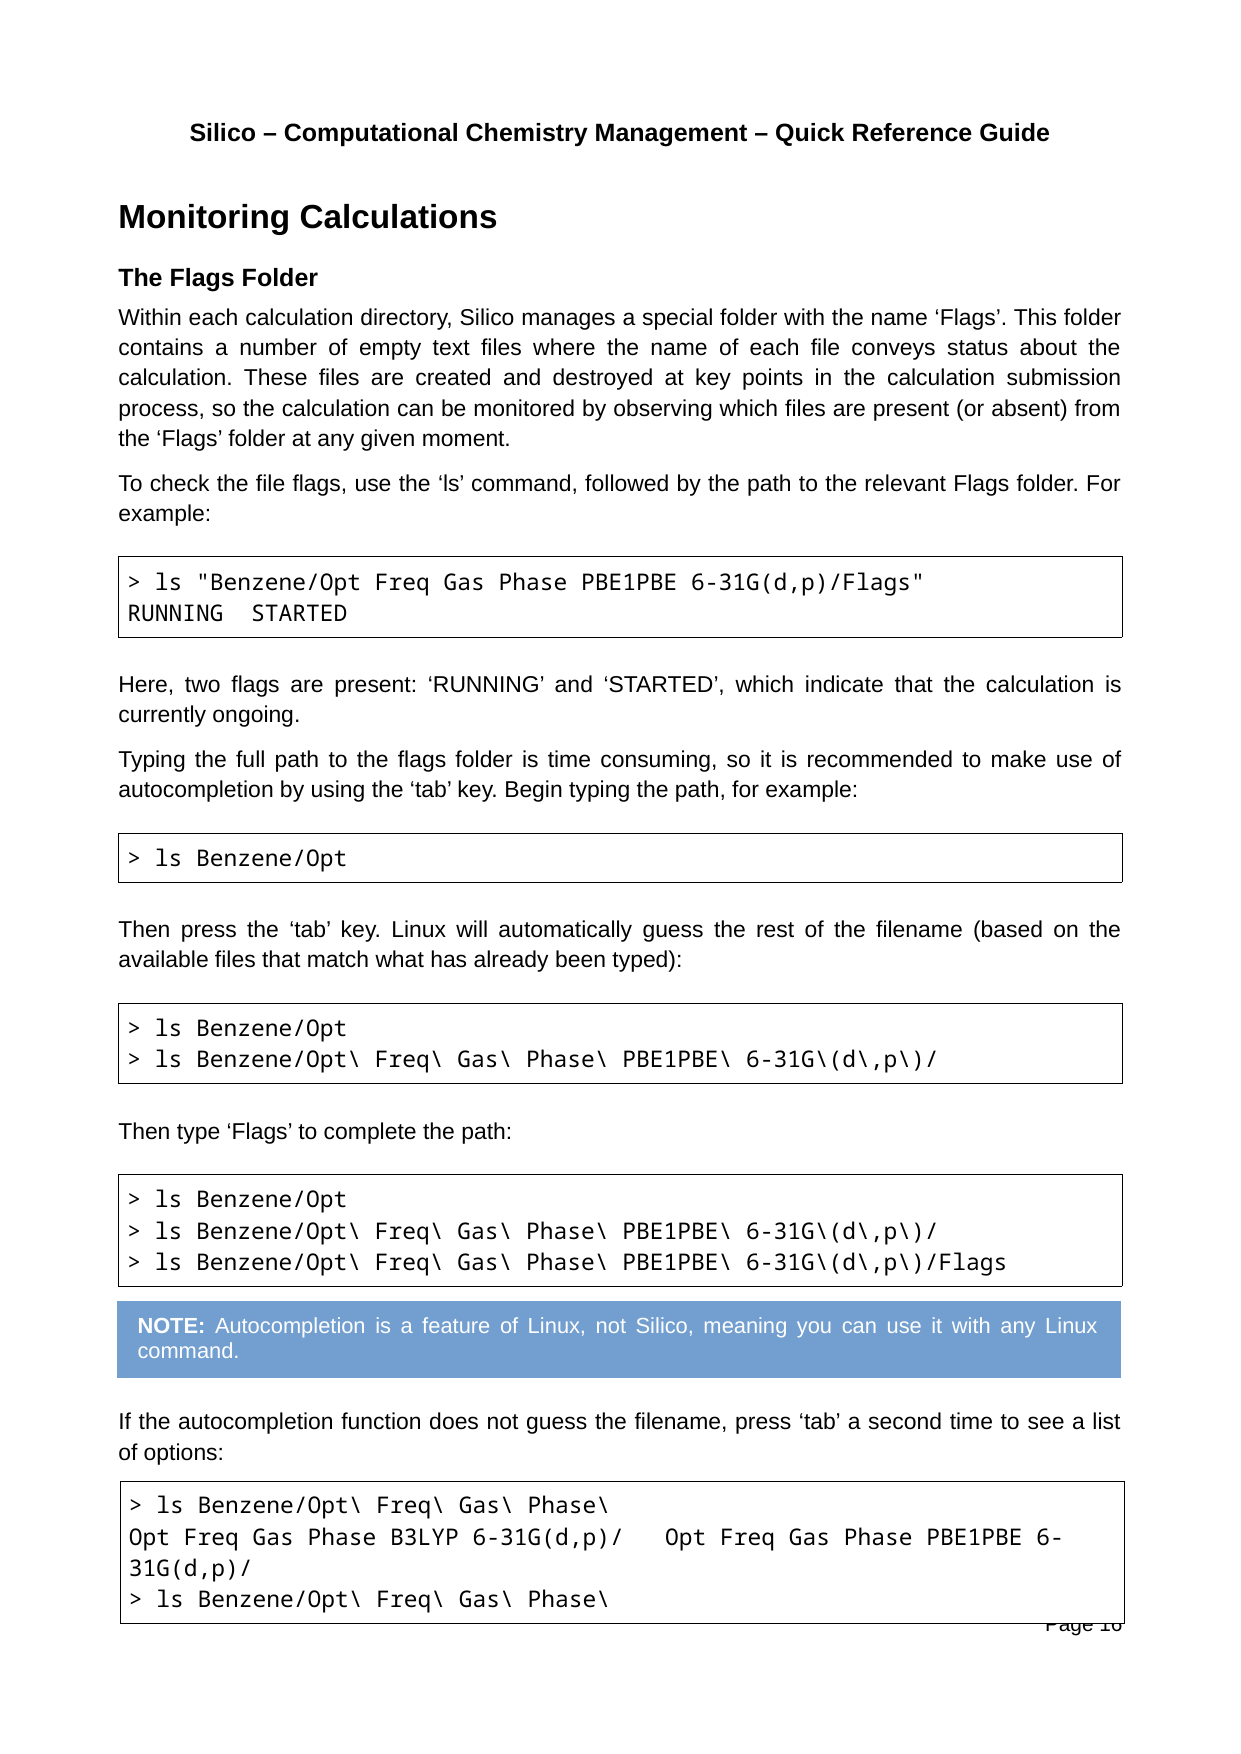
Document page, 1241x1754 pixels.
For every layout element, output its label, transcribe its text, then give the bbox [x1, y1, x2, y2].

text Opt Freq Gas Phase B3LYP 6-31G(d,p)/ Opt Freq Gas Phase PBE1PBE 6-31G(d,p)/ [129, 1521, 1115, 1583]
text [118, 991, 1122, 1003]
text [119, 834, 1122, 882]
text NOTE: Autocompletion is a feature of Linux, not Silico, meaning you can use it with any Linux command. [137, 1313, 1100, 1363]
text Within each calculation directory, Silico manages a special folder with the name ‘Flags’. This folder contains a number of empty text files where the name of each file conveys status about the calculation. These files are created and destroyed at key points in the calculation submission process, so the calculation can be monitored by observing which files are present (or absent) from the ‘Flags’ folder at any given moment. [118, 304, 1122, 451]
text [119, 1175, 1122, 1286]
text [118, 821, 1122, 833]
text [121, 1482, 1124, 1623]
text To check the file flags, use the ‘ls’ command, followed by the path to the relevant Flags folder. For example: [118, 469, 1122, 526]
text [118, 544, 1122, 556]
text > ls Benzene/Opt [127, 1012, 1113, 1043]
text Typing the full path to the flags folder is time consuming, so it is recommended to make use of autocompletion by using the ‘tab’ key. Begin typing the path, for example: [118, 746, 1122, 803]
text > ls Benzene/Opt [127, 1183, 1113, 1214]
text Then press the ‘tab’ key. Linux will automatically guess the rest of the filename (based on the available files that match what has already been typed): [118, 883, 1122, 973]
text [119, 1004, 1122, 1083]
text > ls "Benzene/Opt Freq Gas Phase PBE1PBE 6-31G(d,p)/Flags" [127, 565, 1113, 597]
text > ls Benzene/Opt\ Freq\ Gas\ Phase\ PBE1PBE\ 6-31G\(d\,p\)/ [127, 1043, 1113, 1074]
text > ls Benzene/Opt\ Freq\ Gas\ Phase\ PBE1PBE\ 6-31G\(d\,p\)/ [127, 1214, 1113, 1246]
subtitle Monitoring Calculations [118, 197, 1122, 236]
text Then type ‘Flags’ to complete the path: [118, 1084, 1122, 1144]
text > ls Benzene/Opt\ Freq\ Gas\ Phase\ [129, 1489, 1115, 1521]
text [119, 557, 1122, 637]
text If the autocompletion function does not guess the filename, press ‘tab’ a second time to see a list of options: [118, 1287, 1122, 1465]
text [118, 1162, 1122, 1174]
subtitle The Flags Folder [118, 263, 1122, 291]
text RUNNING STARTED [127, 597, 1113, 628]
text > ls Benzene/Opt\ Freq\ Gas\ Phase\ PBE1PBE\ 6-31G\(d\,p\)/Flags [127, 1246, 1113, 1277]
text Here, two flags are present: ‘RUNNING’ and ‘STARTED’, which indicate that the calculation is currently ongoing. [118, 638, 1122, 728]
text > ls Benzene/Opt\ Freq\ Gas\ Phase\ [129, 1583, 1115, 1614]
text > ls Benzene/Opt [127, 842, 1113, 873]
